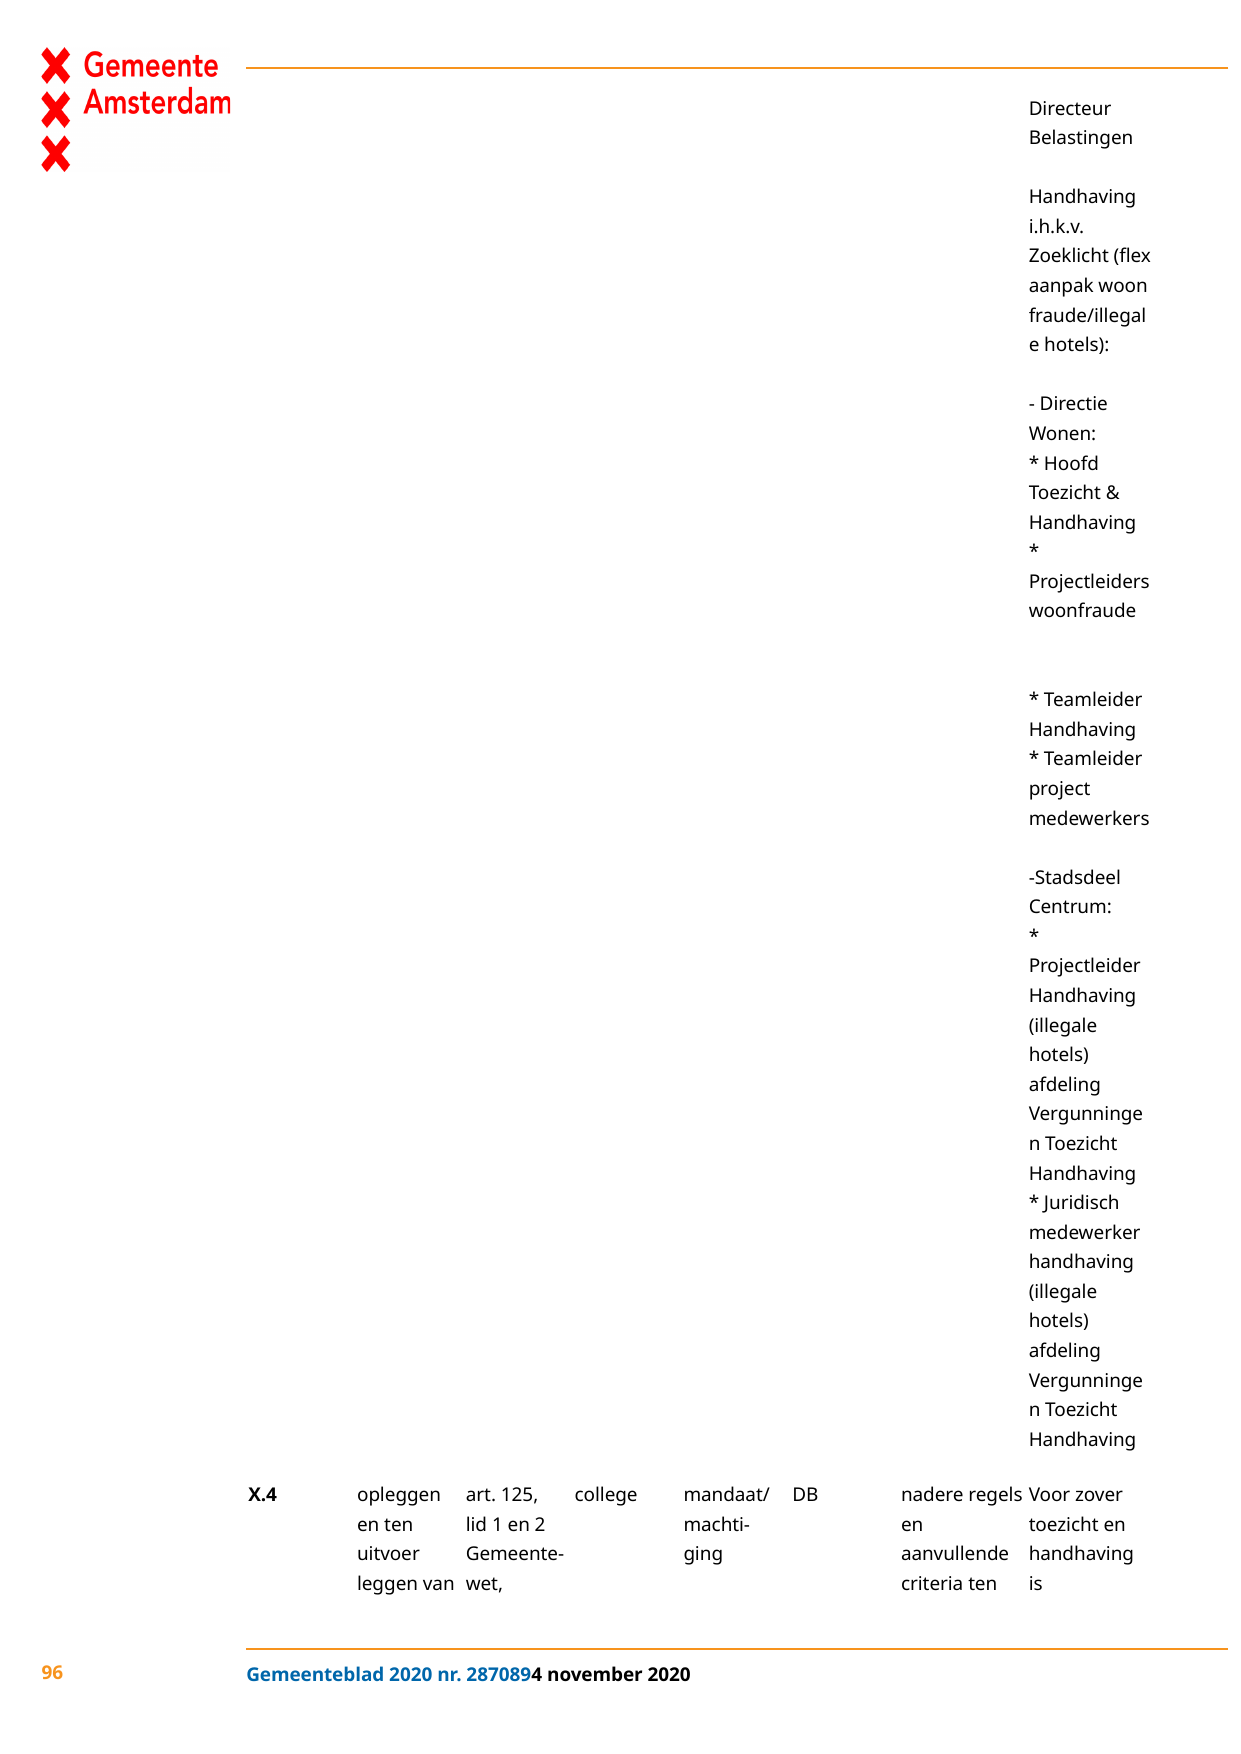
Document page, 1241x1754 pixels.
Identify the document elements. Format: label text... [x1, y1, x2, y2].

table_cell DB [792, 1452, 901, 1596]
table_cell opleggen en ten uitvoer leggen van [357, 1452, 466, 1596]
table_cell nadere regels en aanvullende criteria ten [901, 1452, 1028, 1596]
table_cell [683, 95, 792, 1452]
table_cell mandaat/ machti- ging [683, 1452, 792, 1596]
table_cell [357, 95, 466, 1452]
table_cell [574, 95, 683, 1452]
table_cell Directeur Belastingen Handhaving i.h.k.v. Zoeklicht (flex aanpak woon fraude/illegale hotels): - Directie Wonen: * Hoofd Toezicht & Handhaving * Projectleiders woonfraude * Teamleider Handhaving * Teamleider project medewerkers -Stadsdeel Centrum: * Projectleider Handhaving (illegale hotels) afdeling Vergunningen Toezicht Handhaving * Juridisch medewerker handhaving (illegale hotels) afdeling Vergunningen Toezicht Handhaving [1029, 95, 1152, 1452]
table_cell X.4 [248, 1452, 357, 1596]
table_cell [792, 95, 901, 1452]
picture [41, 47, 231, 172]
table_cell college [574, 1452, 683, 1596]
table_cell art. 125, lid 1 en 2 Gemeente-wet, [466, 1452, 574, 1596]
table_cell [248, 95, 357, 1452]
table_cell [466, 95, 574, 1452]
table_cell Voor zover toezicht en handhaving is [1029, 1452, 1152, 1596]
table_cell [901, 95, 1028, 1452]
